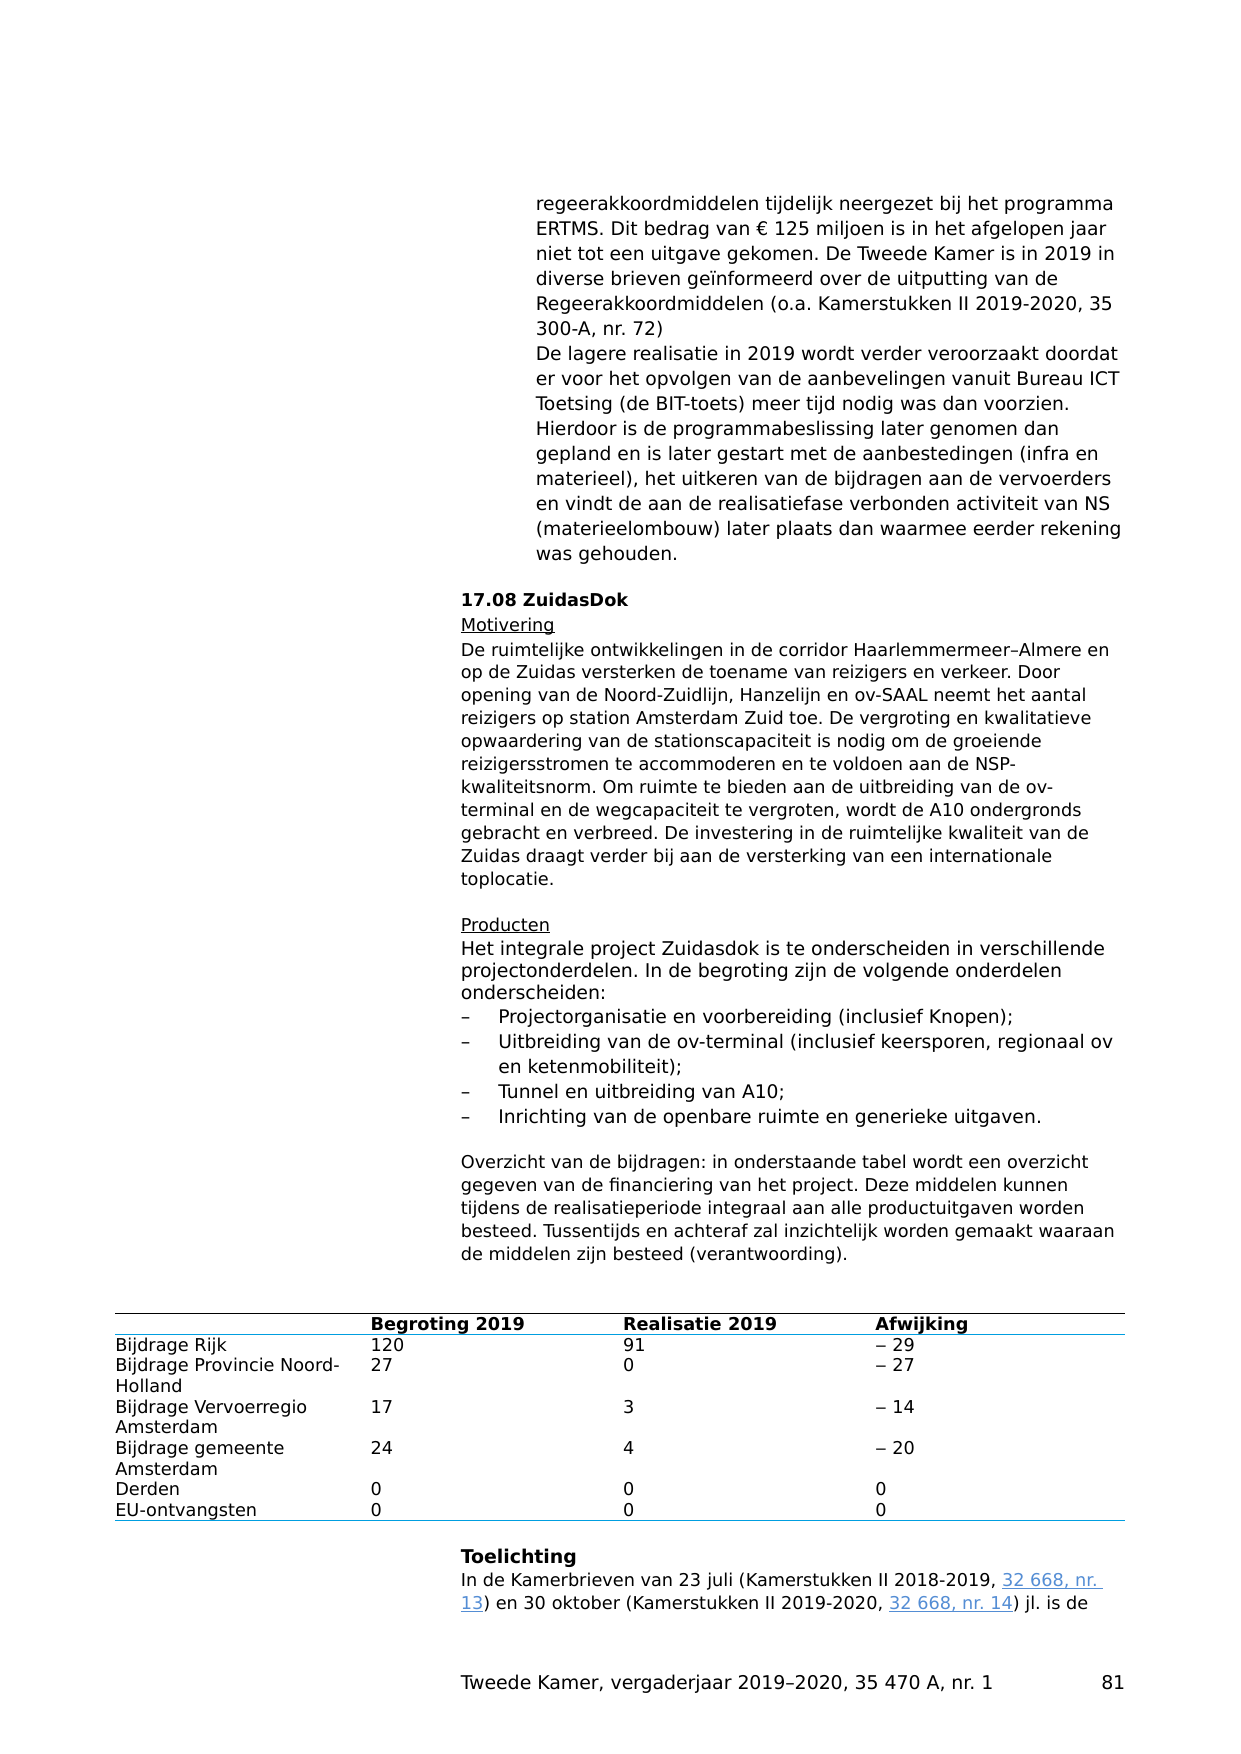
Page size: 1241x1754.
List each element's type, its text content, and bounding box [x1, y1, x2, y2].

table_header Overzicht financiering Zuidasdok [115, 1288, 1125, 1313]
list Inrichting van de openbare ruimte en generieke uitgaven. [461, 1104, 1125, 1129]
table_cell 24 [368, 1438, 620, 1479]
text In de Kamerbrieven van 23 juli (Kamerstukken II 2018-2019, 32 668, nr. 13) en 30 oktober (Kamerstukken II 2019-2020, 32 668, nr. 14) jl. is de [461, 1568, 1125, 1614]
table_cell 0 [368, 1500, 620, 1520]
table_cell 0 [872, 1479, 1125, 1500]
text Toelichting [461, 1546, 1125, 1568]
table_cell Bijdrage Vervoerregio Amsterdam [115, 1397, 367, 1438]
table_cell ‒ 14 [872, 1397, 1125, 1438]
table_cell Bijdrage Rijk [115, 1335, 367, 1355]
table_cell EU-ontvangsten [115, 1500, 367, 1520]
text Overzicht van de bijdragen: in onderstaande tabel wordt een overzicht gegeven van de financiering van het project. Deze middelen kunnen tijdens de realisatieperiode integraal aan alle productuitgaven worden besteed. Tussentijds en achteraf zal inzichtelijk worden gemaakt waaraan de middelen zijn besteed (verantwoording). [461, 1151, 1125, 1265]
text Producten [461, 913, 1125, 936]
list regeerakkoordmiddelen tijdelijk neergezet bij het programma ERTMS. Dit bedrag van € 125 miljoen is in het afgelopen jaar niet tot een uitgave gekomen. De Tweede Kamer is in 2019 in diverse brieven geïnformeerd over de uitputting van de Regeerakkoordmiddelen (o.a. Kamerstukken II 2019-2020, 35 300-A, nr. 72) De lagere realisatie in 2019 wordt verder veroorzaakt doordat er voor het opvolgen van de aanbevelingen vanuit Bureau ICT Toetsing (de BIT-toets) meer tijd nodig was dan voorzien. Hierdoor is de programmabeslissing later genomen dan gepland en is later gestart met de aanbestedingen (infra en materieel), het uitkeren van de bijdragen aan de vervoerders en vindt de aan de realisatiefase verbonden activiteit van NS (materieelombouw) later plaats dan waarmee eerder rekening was gehouden. [498, 191, 1125, 566]
table_cell Afwijking [872, 1314, 1125, 1334]
table_cell 0 [620, 1500, 872, 1520]
table_cell Bijdrage gemeente Amsterdam [115, 1438, 367, 1479]
table_cell ‒ 27 [872, 1355, 1125, 1397]
table_cell ‒ 29 [872, 1335, 1125, 1355]
table_cell 27 [368, 1355, 620, 1397]
list Uitbreiding van de ov-terminal (inclusief keersporen, regionaal ov en ketenmobiliteit); [461, 1029, 1125, 1079]
table_cell 3 [620, 1397, 872, 1438]
table_cell 120 [368, 1335, 620, 1355]
table_cell ‒ 20 [872, 1438, 1125, 1479]
text Motivering [461, 613, 1125, 636]
text 17.08 ZuidasDok [461, 588, 1125, 611]
list Tunnel en uitbreiding van A10; [461, 1079, 1125, 1104]
list Projectorganisatie en voorbereiding (inclusief Knopen); [461, 1004, 1125, 1029]
text Het integrale project Zuidasdok is te onderscheiden in verschillende projectonderdelen. In de begroting zijn de volgende onderdelen onderscheiden: [461, 938, 1125, 1004]
table_cell 91 [620, 1335, 872, 1355]
table_cell Begroting 2019 [368, 1314, 620, 1334]
table_cell 17 [368, 1397, 620, 1438]
table_cell 0 [872, 1500, 1125, 1520]
table_cell [115, 1314, 367, 1334]
table_cell Realisatie 2019 [620, 1314, 872, 1334]
table_cell 0 [620, 1479, 872, 1500]
table_cell 4 [620, 1438, 872, 1479]
table_cell Derden [115, 1479, 367, 1500]
table_cell 0 [368, 1479, 620, 1500]
table_cell 0 [620, 1355, 872, 1397]
table_cell Bijdrage Provincie Noord-Holland [115, 1355, 367, 1397]
text De ruimtelijke ontwikkelingen in de corridor Haarlemmermeer–Almere en op de Zuidas versterken de toename van reizigers en verkeer. Door opening van de Noord-Zuidlijn, Hanzelijn en ov-SAAL neemt het aantal reizigers op station Amsterdam Zuid toe. De vergroting en kwalitatieve opwaardering van de stationscapaciteit is nodig om de groeiende reizigersstromen te accommoderen en te voldoen aan de NSP-kwaliteitsnorm. Om ruimte te bieden aan de uitbreiding van de ov-terminal en de wegcapaciteit te vergroten, wordt de A10 ondergronds gebracht en verbreed. De investering in de ruimtelijke kwaliteit van de Zuidas draagt verder bij aan de versterking van een internationale toplocatie. [461, 638, 1125, 890]
